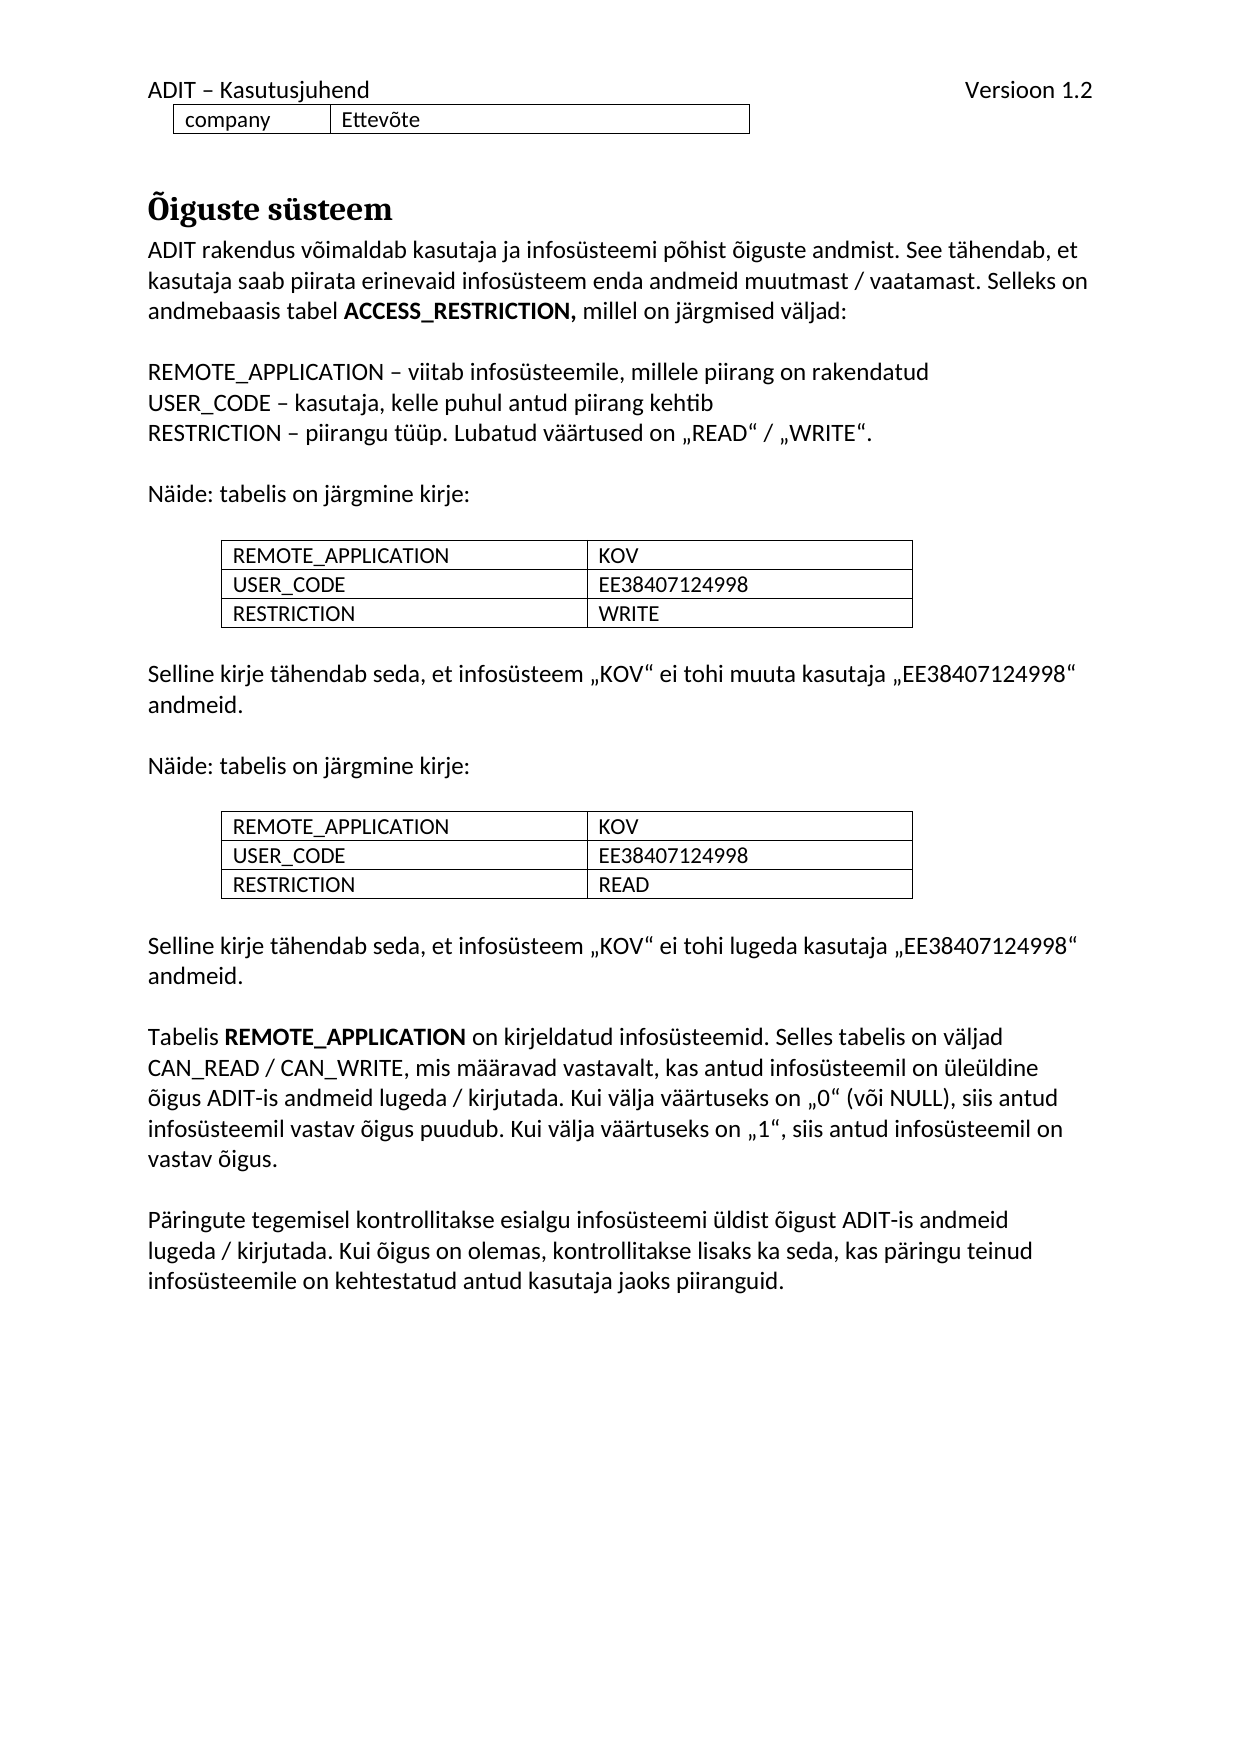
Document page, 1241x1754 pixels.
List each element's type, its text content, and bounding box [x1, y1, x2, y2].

table_header KOV [588, 541, 912, 569]
table_cell USER_CODE [222, 570, 587, 598]
text USER_CODE – kasutaja, kelle puhul antud piirang kehtib [148, 387, 1093, 418]
text Näide: tabelis on järgmine kirje: [148, 750, 1093, 781]
text Selline kirje tähendab seda, et infosüsteem „KOV“ ei tohi muuta kasutaja „EE38407124998“ andmeid. [148, 658, 1093, 719]
table_cell WRITE [588, 599, 912, 627]
text Päringute tegemisel kontrollitakse esialgu infosüsteemi üldist õigust ADIT-is andmeid lugeda / kirjutada. Kui õigus on olemas, kontrollitakse lisaks ka seda, kas päringu teinud infosüsteemile on kehtestatud antud kasutaja jaoks piiranguid. [148, 1204, 1093, 1296]
table_cell EE38407124998 [588, 570, 912, 598]
table_header KOV [588, 812, 912, 840]
table_cell USER_CODE [222, 841, 587, 869]
text RESTRICTION – piirangu tüüp. Lubatud väärtused on „READ“ / „WRITE“. [148, 418, 1093, 448]
text REMOTE_APPLICATION – viitab infosüsteemile, millele piirang on rakendatud [148, 357, 1093, 387]
text ADIT rakendus võimaldab kasutaja ja infosüsteemi põhist õiguste andmist. See tähendab, et kasutaja saab piirata erinevaid infosüsteem enda andmeid muutmast / vaatamast. Selleks on andmebaasis tabel ACCESS_RESTRICTION, millel on järgmised väljad: [148, 234, 1093, 326]
text Näide: tabelis on järgmine kirje: [148, 479, 1093, 509]
table_cell RESTRICTION [222, 599, 587, 627]
table_cell EE38407124998 [588, 841, 912, 869]
subtitle Õiguste süsteem [148, 190, 1093, 228]
table_cell Ettevõte [331, 105, 749, 133]
text Selline kirje tähendab seda, et infosüsteem „KOV“ ei tohi lugeda kasutaja „EE38407124998“ andmeid. [148, 930, 1093, 991]
table_cell RESTRICTION [222, 870, 587, 898]
table_header REMOTE_APPLICATION [222, 812, 587, 840]
table_cell READ [588, 870, 912, 898]
table_header REMOTE_APPLICATION [222, 541, 587, 569]
table_cell company [174, 105, 330, 133]
text Tabelis REMOTE_APPLICATION on kirjeldatud infosüsteemid. Selles tabelis on väljad CAN_READ / CAN_WRITE, mis määravad vastavalt, kas antud infosüsteemil on üleüldine õigus ADIT-is andmeid lugeda / kirjutada. Kui välja väärtuseks on „0“ (või NULL), siis antud infosüsteemil vastav õigus puudub. Kui välja väärtuseks on „1“, siis antud infosüsteemil on vastav õigus. [148, 1021, 1093, 1174]
